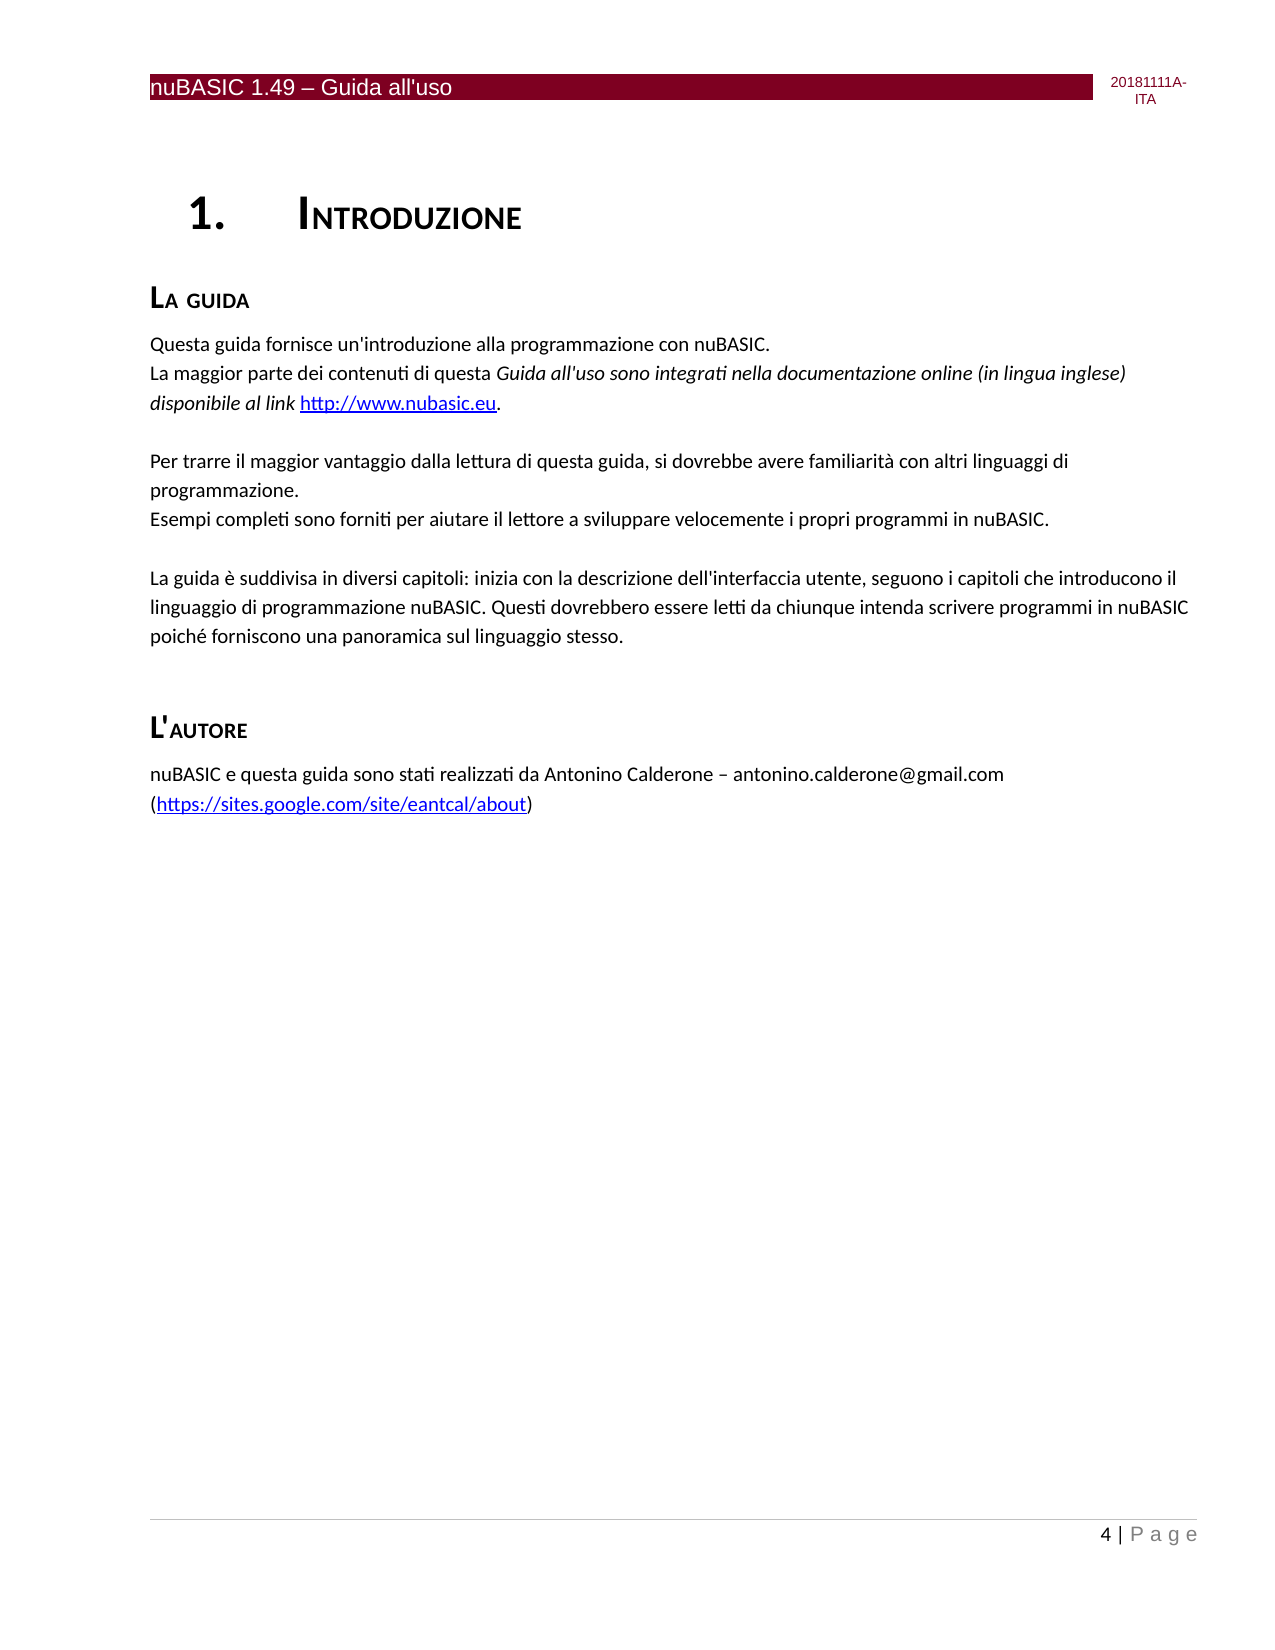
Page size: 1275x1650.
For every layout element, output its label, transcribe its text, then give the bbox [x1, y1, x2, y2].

text Per trarre il maggior vantaggio dalla lettura di questa guida, si dovrebbe avere familiarità con altri linguaggi di programmazione. [150, 448, 1197, 503]
text Questa guida fornisce un'introduzione alla programmazione con nuBASIC. [150, 331, 1197, 357]
text La guida è suddivisa in diversi capitoli: inizia con la descrizione dell'interfaccia utente, seguono i capitoli che introducono il linguaggio di programmazione nuBASIC. Questi dovrebbero essere letti da chiunque intenda scrivere programmi in nuBASIC poiché forniscono una panoramica sul linguaggio stesso. [150, 565, 1197, 648]
text nuBASIC e questa guida sono stati realizzati da Antonino Calderone – antonino.calderone@gmail.com [150, 762, 1197, 787]
subtitle La guida [150, 276, 1197, 317]
subtitle L'autore [150, 706, 1197, 747]
text La maggior parte dei contenuti di questa Guida all'uso sono integrati nella documentazione online (in lingua inglese) disponibile al link http://www.nubasic.eu. [150, 361, 1197, 415]
text (https://sites.google.com/site/eantcal/about) [150, 791, 1197, 816]
subtitle Introduzione [187, 181, 1197, 242]
text Esempi completi sono forniti per aiutare il lettore a sviluppare velocemente i propri programmi in nuBASIC. [150, 506, 1197, 532]
